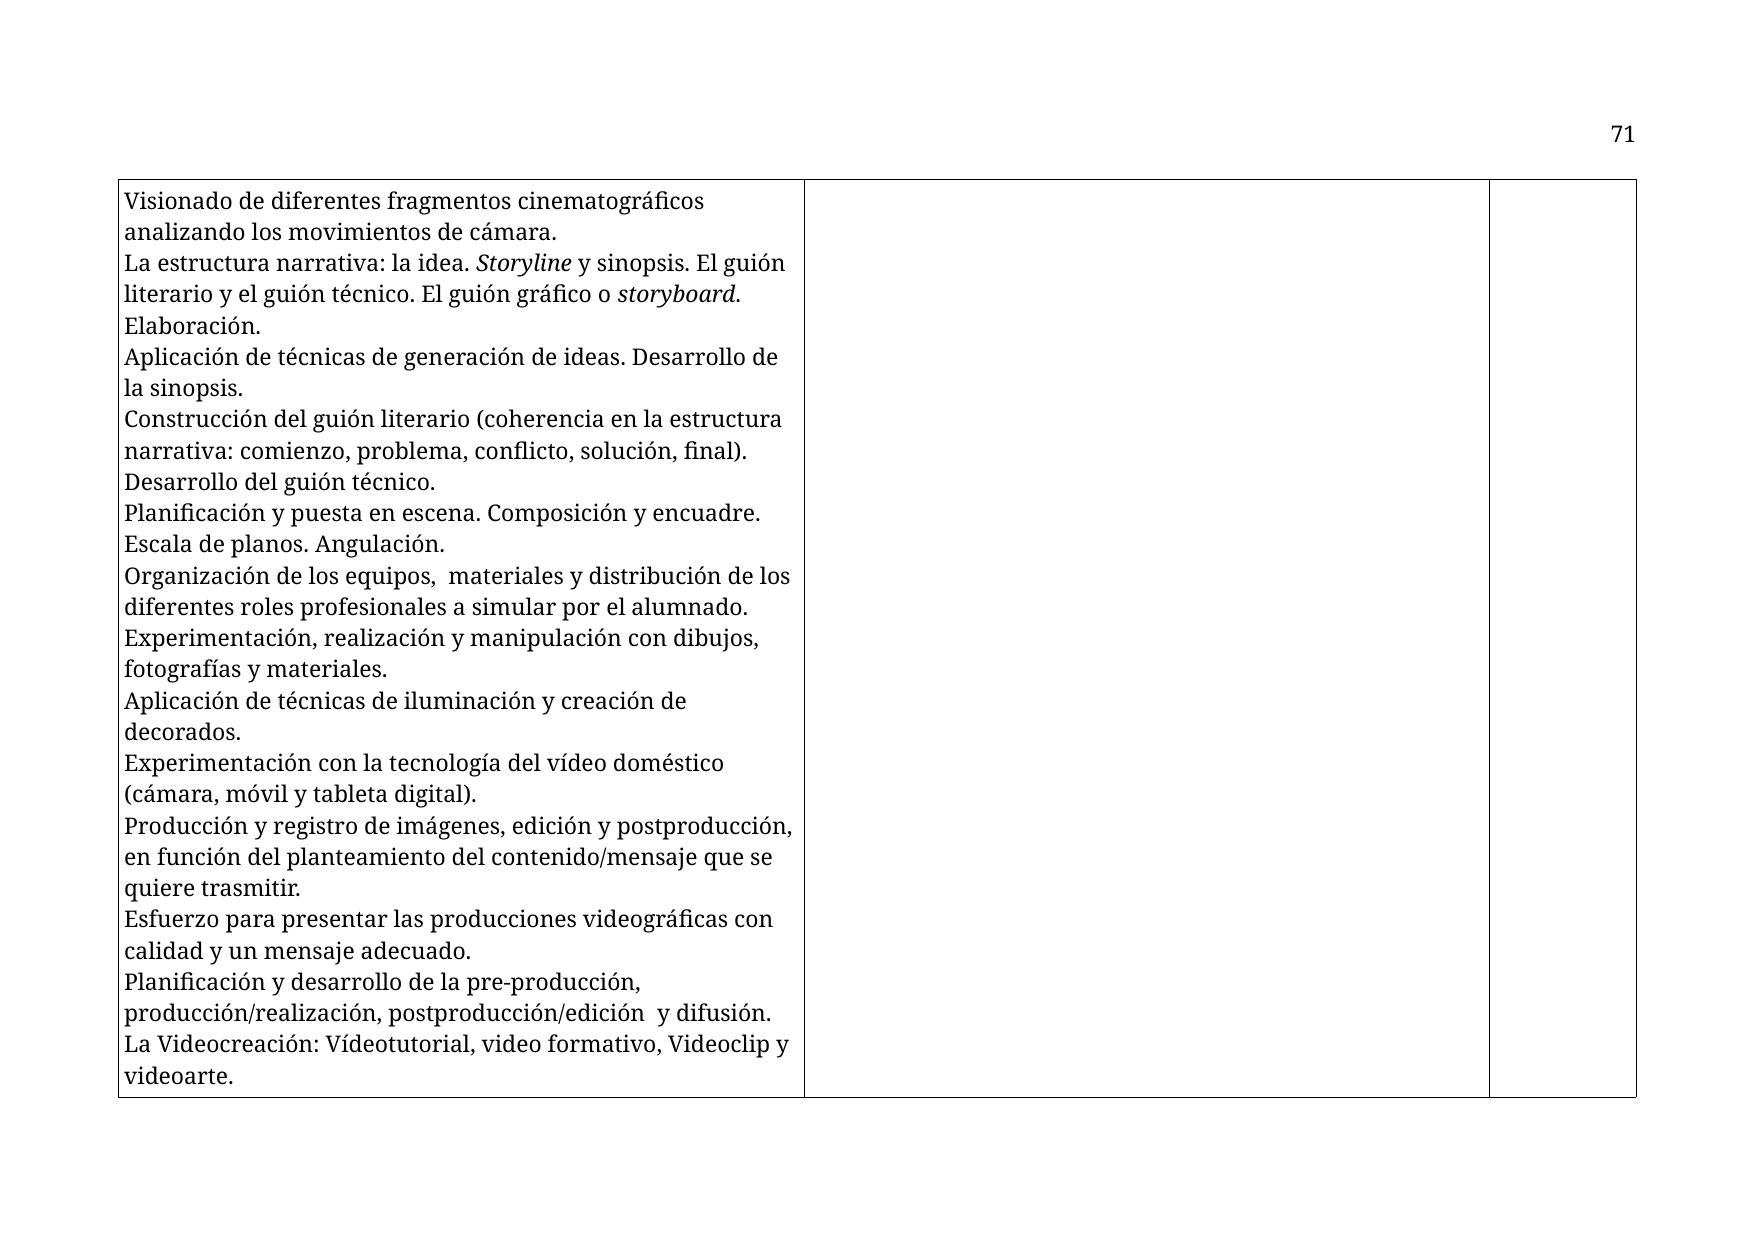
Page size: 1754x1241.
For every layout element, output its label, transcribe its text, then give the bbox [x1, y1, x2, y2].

table_cell [1490, 180, 1636, 1097]
table_cell Visionado de diferentes fragmentos cinematográficos analizando los movimientos de cámara. La estructura narrativa: la idea. Storyline y sinopsis. El guión literario y el guión técnico. El guión gráfico o storyboard. Elaboración. Aplicación de técnicas de generación de ideas. Desarrollo de la sinopsis. Construcción del guión literario (coherencia en la estructura narrativa: comienzo, problema, conflicto, solución, final). Desarrollo del guión técnico. Planificación y puesta en escena. Composición y encuadre. Escala de planos. Angulación. Organización de los equipos, materiales y distribución de los diferentes roles profesionales a simular por el alumnado. Experimentación, realización y manipulación con dibujos, fotografías y materiales. Aplicación de técnicas de iluminación y creación de decorados. Experimentación con la tecnología del vídeo doméstico (cámara, móvil y tableta digital). Producción y registro de imágenes, edición y postproducción, en función del planteamiento del contenido/mensaje que se quiere trasmitir. Esfuerzo para presentar las producciones videográficas con calidad y un mensaje adecuado. Planificación y desarrollo de la pre-producción, producción/realización, postproducción/edición y difusión. La Videocreación: Vídeotutorial, video formativo, Videoclip y videoarte. [119, 180, 804, 1097]
table_cell [805, 180, 1489, 1097]
